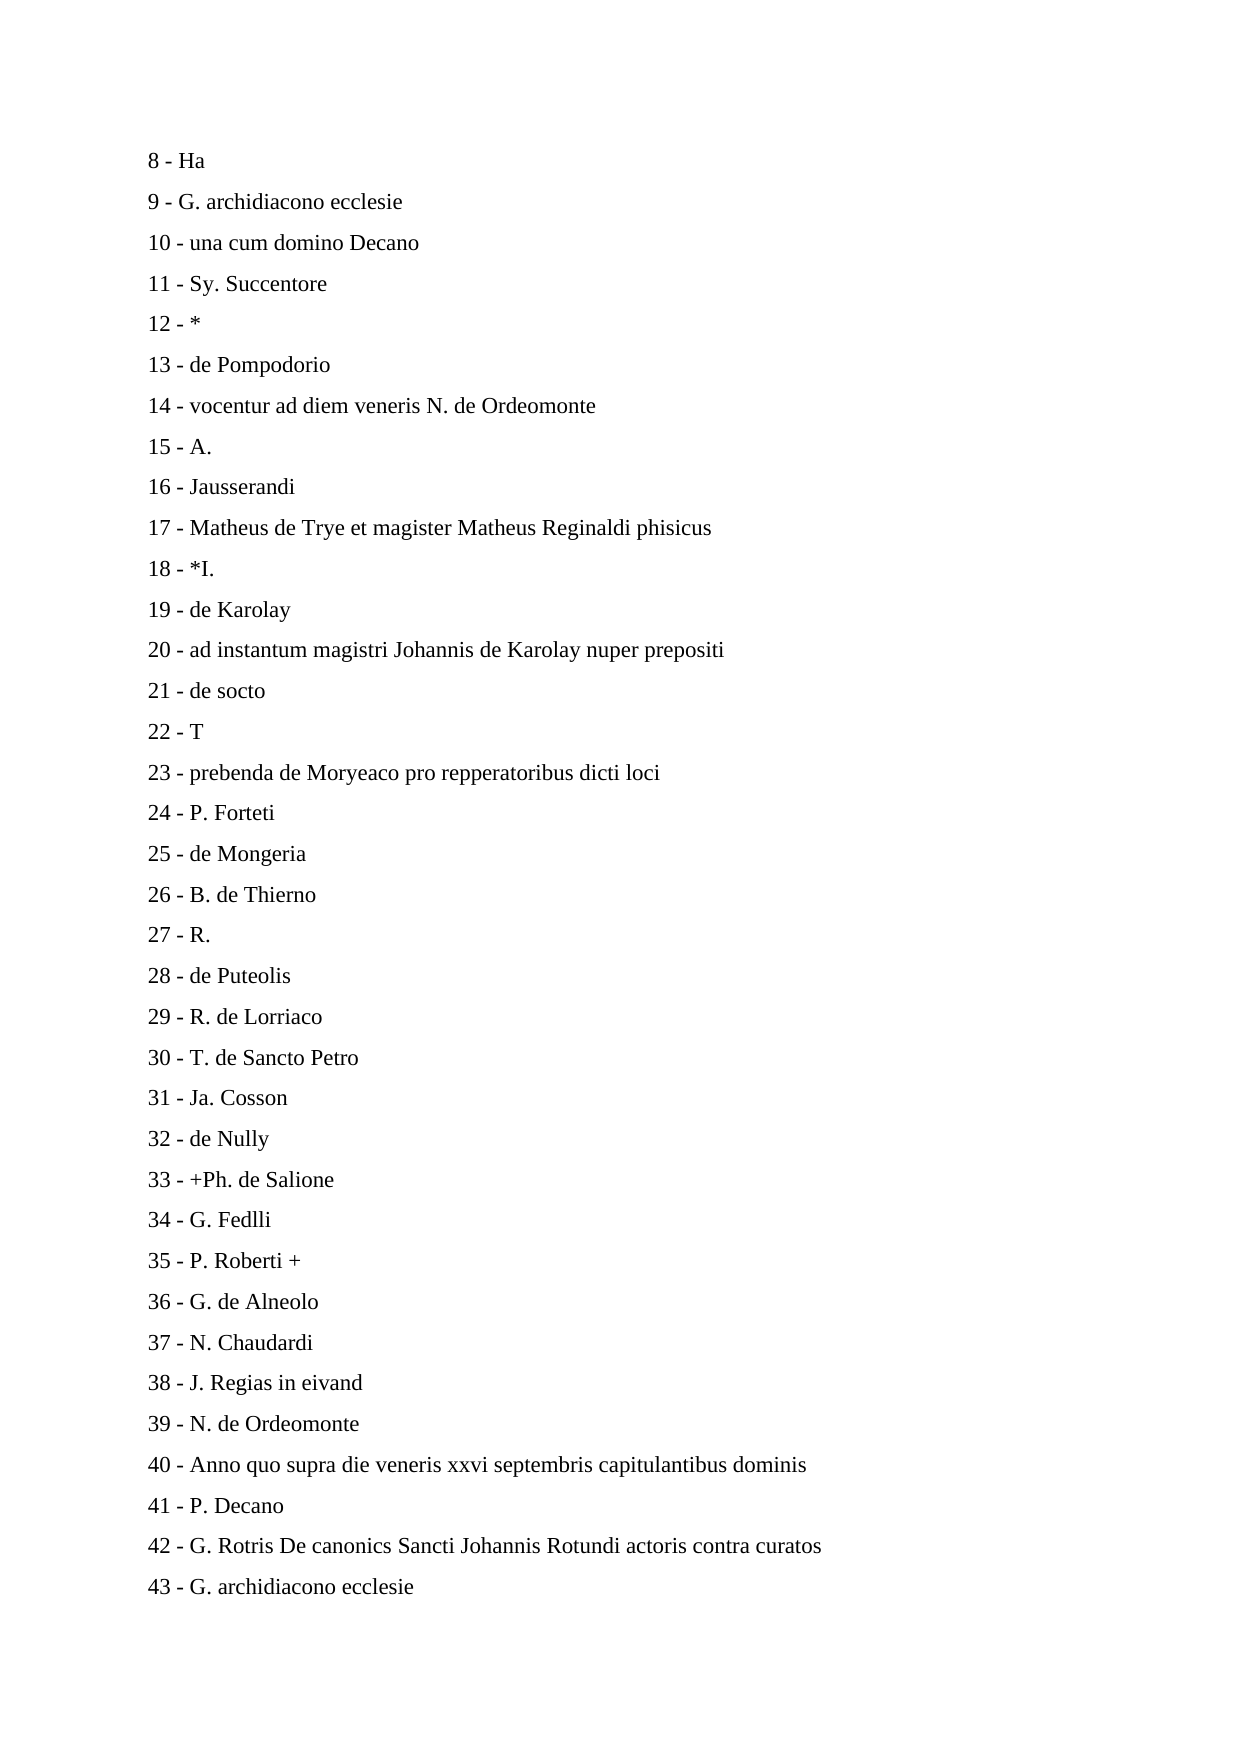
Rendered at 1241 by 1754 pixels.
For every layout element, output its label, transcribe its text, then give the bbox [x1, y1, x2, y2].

text 11 - Sy. Succentore [148, 270, 1093, 296]
text 14 - vocentur ad diem veneris N. de Ordeomonte [148, 392, 1093, 418]
text 31 - Ja. Cosson [148, 1084, 1093, 1111]
text 19 - de Karolay [148, 596, 1093, 622]
text 12 - * [148, 311, 1093, 337]
text 35 - P. Roberti + [148, 1247, 1093, 1274]
text 36 - G. de Alneolo [148, 1288, 1093, 1314]
text 40 - Anno quo supra die veneris xxvi septembris capitulantibus dominis [148, 1451, 1093, 1477]
text 34 - G. Fedlli [148, 1207, 1093, 1233]
text 41 - P. Decano [148, 1492, 1093, 1518]
text 13 - de Pompodorio [148, 351, 1093, 378]
text 28 - de Puteolis [148, 962, 1093, 988]
text 30 - T. de Sancto Petro [148, 1044, 1093, 1070]
text 33 - +Ph. de Salione [148, 1166, 1093, 1192]
text 32 - de Nully [148, 1125, 1093, 1151]
text 43 - G. archidiacono ecclesie [148, 1573, 1093, 1599]
text 42 - G. Rotris De canonics Sancti Johannis Rotundi actoris contra curatos [148, 1532, 1093, 1559]
text 22 - T [148, 718, 1093, 744]
text 9 - G. archidiacono ecclesie [148, 188, 1093, 215]
text 16 - Jausserandi [148, 473, 1093, 500]
text 21 - de socto [148, 677, 1093, 703]
text 29 - R. de Lorriaco [148, 1003, 1093, 1029]
text 26 - B. de Thierno [148, 881, 1093, 907]
text 17 - Matheus de Trye et magister Matheus Reginaldi phisicus [148, 514, 1093, 541]
text 15 - A. [148, 433, 1093, 459]
text 23 - prebenda de Moryeaco pro repperatoribus dicti loci [148, 758, 1093, 785]
text 37 - N. Chaudardi [148, 1329, 1093, 1355]
text 27 - R. [148, 921, 1093, 948]
text 38 - J. Regias in eivand [148, 1369, 1093, 1396]
text 39 - N. de Ordeomonte [148, 1410, 1093, 1437]
text 18 - *I. [148, 555, 1093, 581]
text 8 - Ha [148, 148, 1093, 174]
text 10 - una cum domino Decano [148, 229, 1093, 255]
text 20 - ad instantum magistri Johannis de Karolay nuper prepositi [148, 636, 1093, 663]
text 25 - de Mongeria [148, 840, 1093, 866]
text 24 - P. Forteti [148, 799, 1093, 826]
